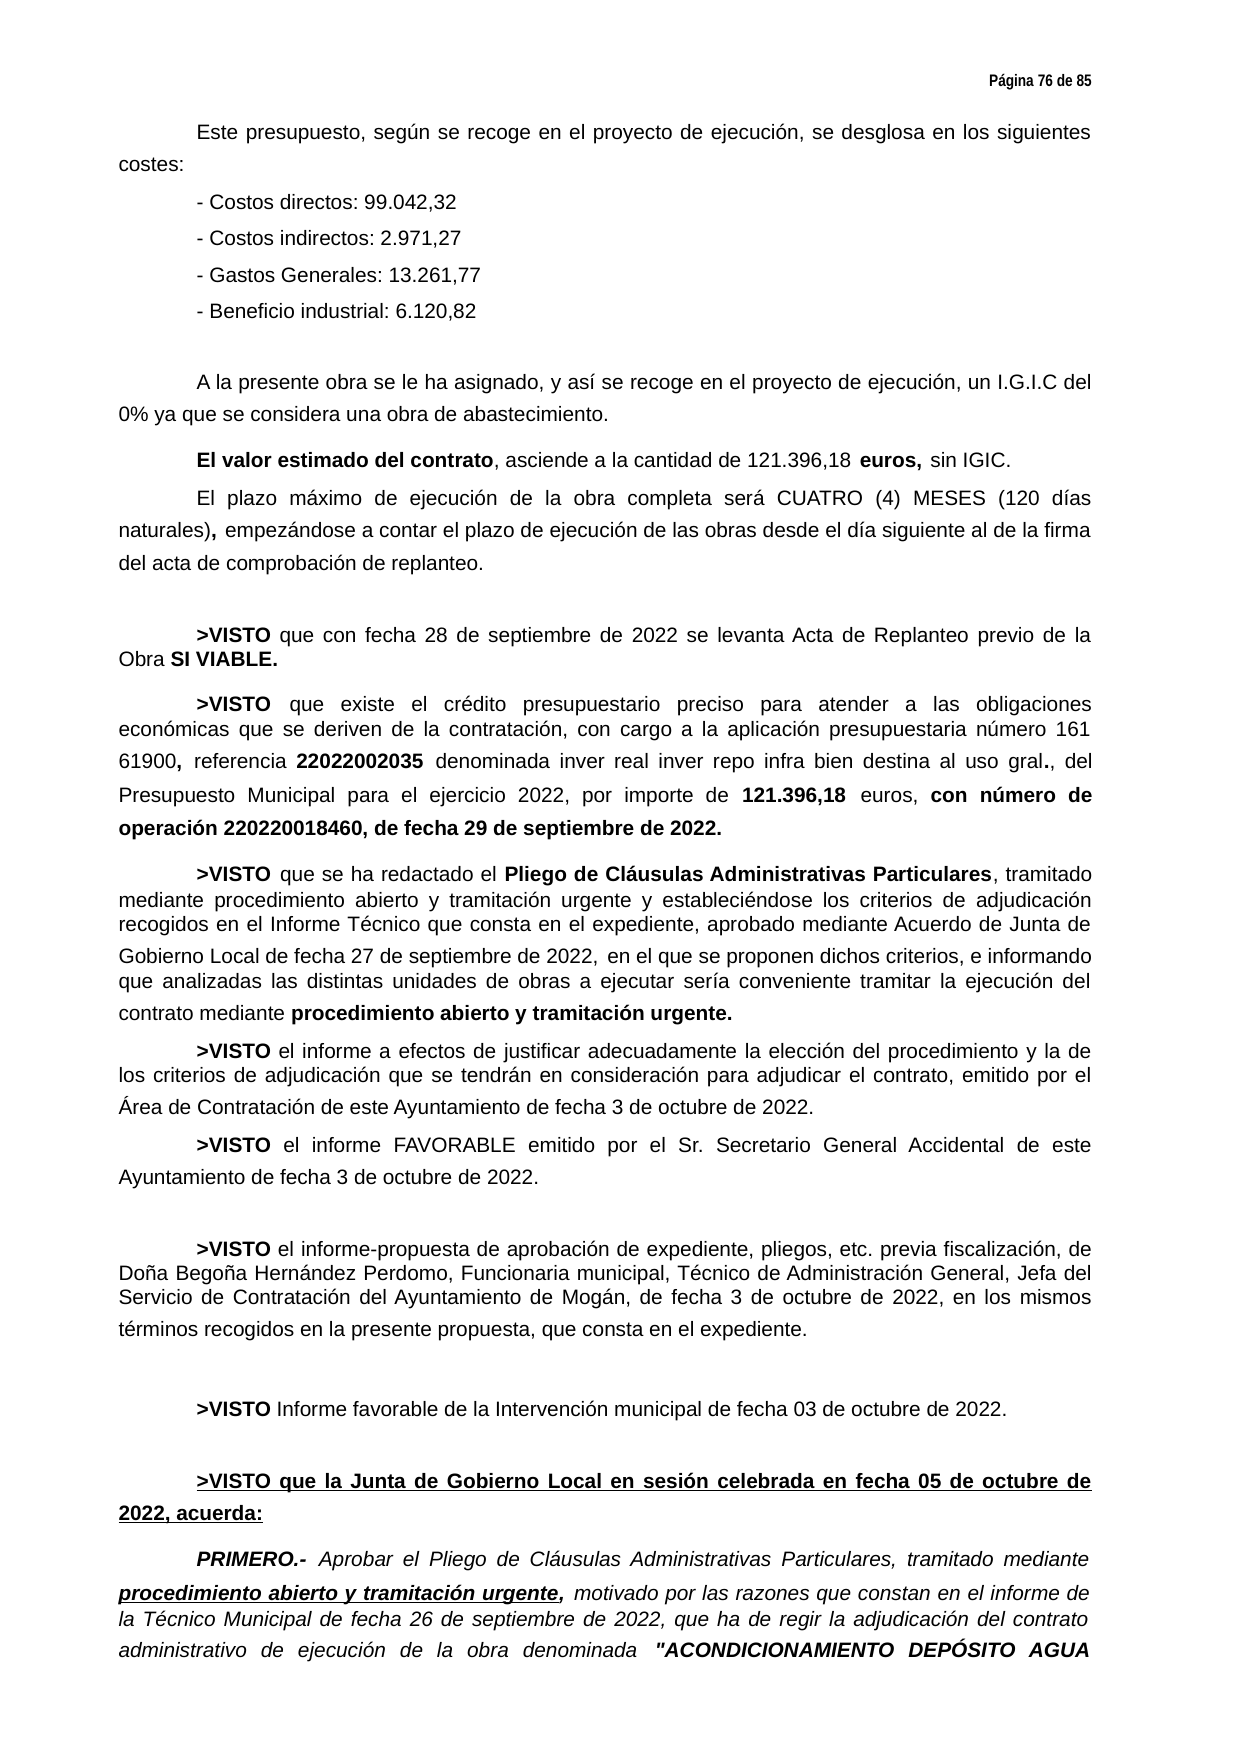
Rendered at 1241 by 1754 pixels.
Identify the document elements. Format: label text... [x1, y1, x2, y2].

text El plazo máximo de ejecución de la obra completa será CUATRO (4) MESES (120 días naturales), empezándose a contar el plazo de ejecución de las obras desde el día siguiente al de la firma del acta de comprobación de replanteo. [118, 486, 1092, 577]
text >VISTO que con fecha 28 de septiembre de 2022 se levanta Acta de Replanteo previo de la Obra SI VIABLE. [118, 623, 1092, 671]
text A la presente obra se le ha asignado, y así se recoge en el proyecto de ejecución, un I.G.I.C del 0% ya que se considera una obra de abastecimiento. [118, 369, 1092, 427]
text Este presupuesto, según se recoge en el proyecto de ejecución, se desglosa en los siguientes costes: [118, 120, 1092, 177]
text - Costos indirectos: 2.971,27 [118, 226, 1092, 250]
text El valor estimado del contrato, asciende a la cantidad de 121.396,18 euros, sin IGIC. [118, 439, 1092, 473]
text - Costos directos: 99.042,32 [118, 190, 1092, 214]
text - Beneficio industrial: 6.120,82 [118, 299, 1092, 323]
text PRIMERO.- Aprobar el Pliego de Cláusulas Administrativas Particulares, tramitado mediante procedimiento abierto y tramitación urgente, motivado por las razones que constan en el informe de la Técnico Municipal de fecha 26 de septiembre de 2022, que ha de regir la adjudicación del contrato administrativo de ejecución de la obra denominada "ACONDICIONAMIENTO DEPÓSITO AGUA [118, 1539, 1092, 1664]
text >VISTO Informe favorable de la Intervención municipal de fecha 03 de octubre de 2022. [118, 1389, 1092, 1423]
text >VISTO que existe el crédito presupuestario preciso para atender a las obligaciones económicas que se deriven de la contratación, con cargo a la aplicación presupuestaria número 161 61900, referencia 22022002035 denominada inver real inver repo infra bien destina al uso gral., del Presupuesto Municipal para el ejercicio 2022, por importe de 121.396,18 euros, con número de operación 220220018460, de fecha 29 de septiembre de 2022. [118, 684, 1092, 842]
text >VISTO el informe-propuesta de aprobación de expediente, pliegos, etc. previa fiscalización, de Doña Begoña Hernández Perdomo, Funcionaria municipal, Técnico de Administración General, Jefa del Servicio de Contratación del Ayuntamiento de Mogán, de fecha 3 de octubre de 2022, en los mismos términos recogidos en la presente propuesta, que consta en el expediente. [118, 1237, 1092, 1343]
text >VISTO el informe a efectos de justificar adecuadamente la elección del procedimiento y la de los criterios de adjudicación que se tendrán en consideración para adjudicar el contrato, emitido por el Área de Contratación de este Ayuntamiento de fecha 3 de octubre de 2022. [118, 1039, 1092, 1121]
text >VISTO que la Junta de Gobierno Local en sesión celebrada en fecha 05 de octubre de 2022, acuerda: [118, 1469, 1092, 1527]
text - Gastos Generales: 13.261,77 [118, 263, 1092, 287]
text >VISTO el informe FAVORABLE emitido por el Sr. Secretario General Accidental de este Ayuntamiento de fecha 3 de octubre de 2022. [118, 1133, 1092, 1191]
text >VISTO que se ha redactado el Pliego de Cláusulas Administrativas Particulares, tramitado mediante procedimiento abierto y tramitación urgente y estableciéndose los criterios de adjudicación recogidos en el Informe Técnico que consta en el expediente, aprobado mediante Acuerdo de Junta de Gobierno Local de fecha 27 de septiembre de 2022, en el que se proponen dichos criterios, e informando que analizadas las distintas unidades de obras a ejecutar sería conveniente tramitar la ejecución del contrato mediante procedimiento abierto y tramitación urgente. [118, 854, 1092, 1027]
